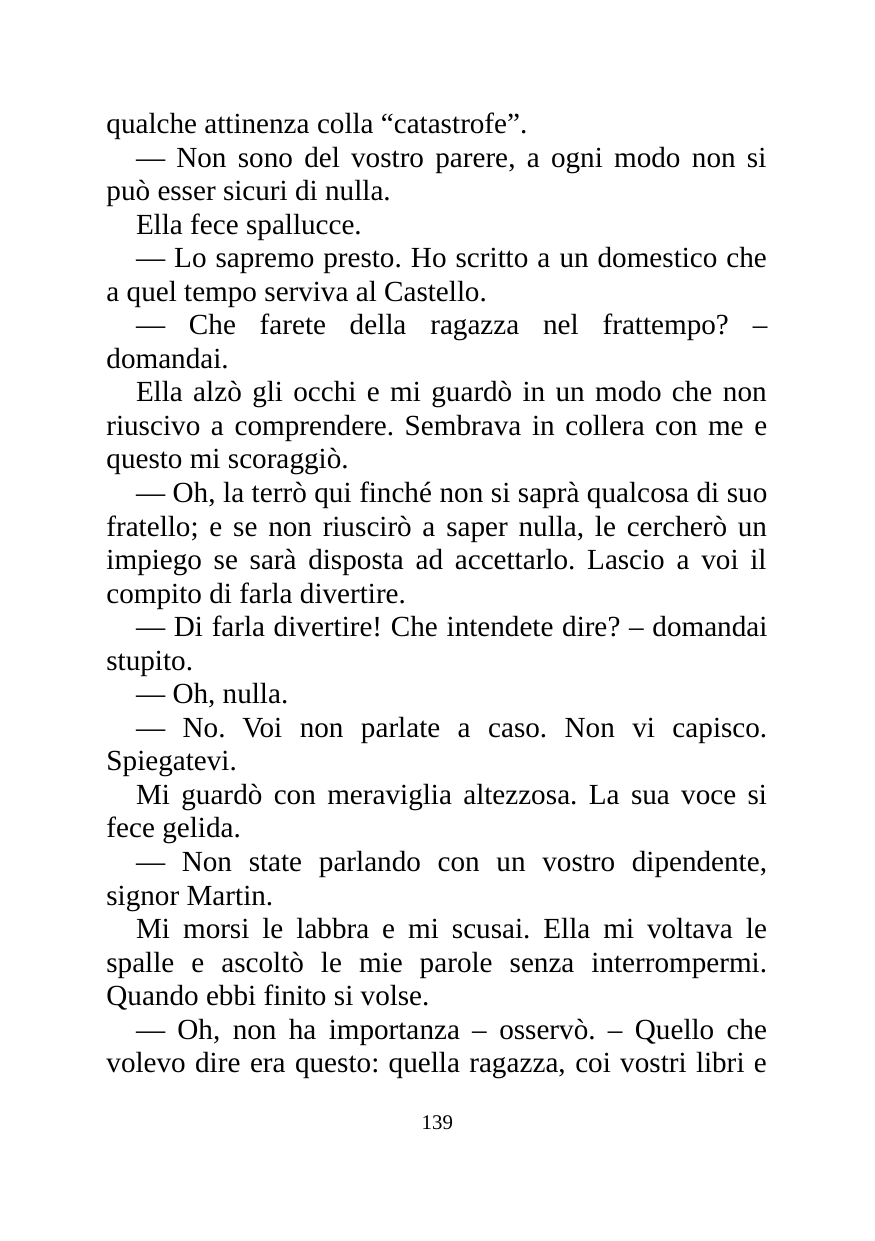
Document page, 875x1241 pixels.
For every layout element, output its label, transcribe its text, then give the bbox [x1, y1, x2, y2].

text — Che farete della ragazza nel frattempo? – domandai. [106, 307, 768, 374]
text Mi guardò con meraviglia altezzosa. La sua voce si fece gelida. [106, 777, 768, 844]
text qualche attinenza colla “catastrofe”. [106, 106, 768, 140]
text Mi morsi le labbra e mi scusai. Ella mi voltava le spalle e ascoltò le mie parole senza interrompermi. Quando ebbi finito si volse. [106, 911, 768, 1012]
text — Lo sapremo presto. Ho scritto a un domestico che a quel tempo serviva al Castello. [106, 240, 768, 307]
text — Non sono del vostro parere, a ogni modo non si può esser sicuri di nulla. [106, 140, 768, 207]
text — Di farla divertire! Che intendete dire? – domandai stupito. [106, 609, 768, 676]
text Ella fece spallucce. [106, 207, 768, 240]
text — Oh, nulla. [106, 676, 768, 710]
text Ella alzò gli occhi e mi guardò in un modo che non riuscivo a comprendere. Sembrava in collera con me e questo mi scoraggiò. [106, 374, 768, 475]
text — Oh, la terrò qui finché non si saprà qualcosa di suo fratello; e se non riuscirò a saper nulla, le cercherò un impiego se sarà disposta ad accettarlo. Lascio a voi il compito di farla divertire. [106, 475, 768, 609]
text — Non state parlando con un vostro dipendente, signor Martin. [106, 844, 768, 911]
text — No. Voi non parlate a caso. Non vi capisco. Spiegatevi. [106, 710, 768, 777]
text — Oh, non ha importanza – osservò. – Quello che volevo dire era questo: quella ragazza, coi vostri libri e [106, 1012, 768, 1079]
